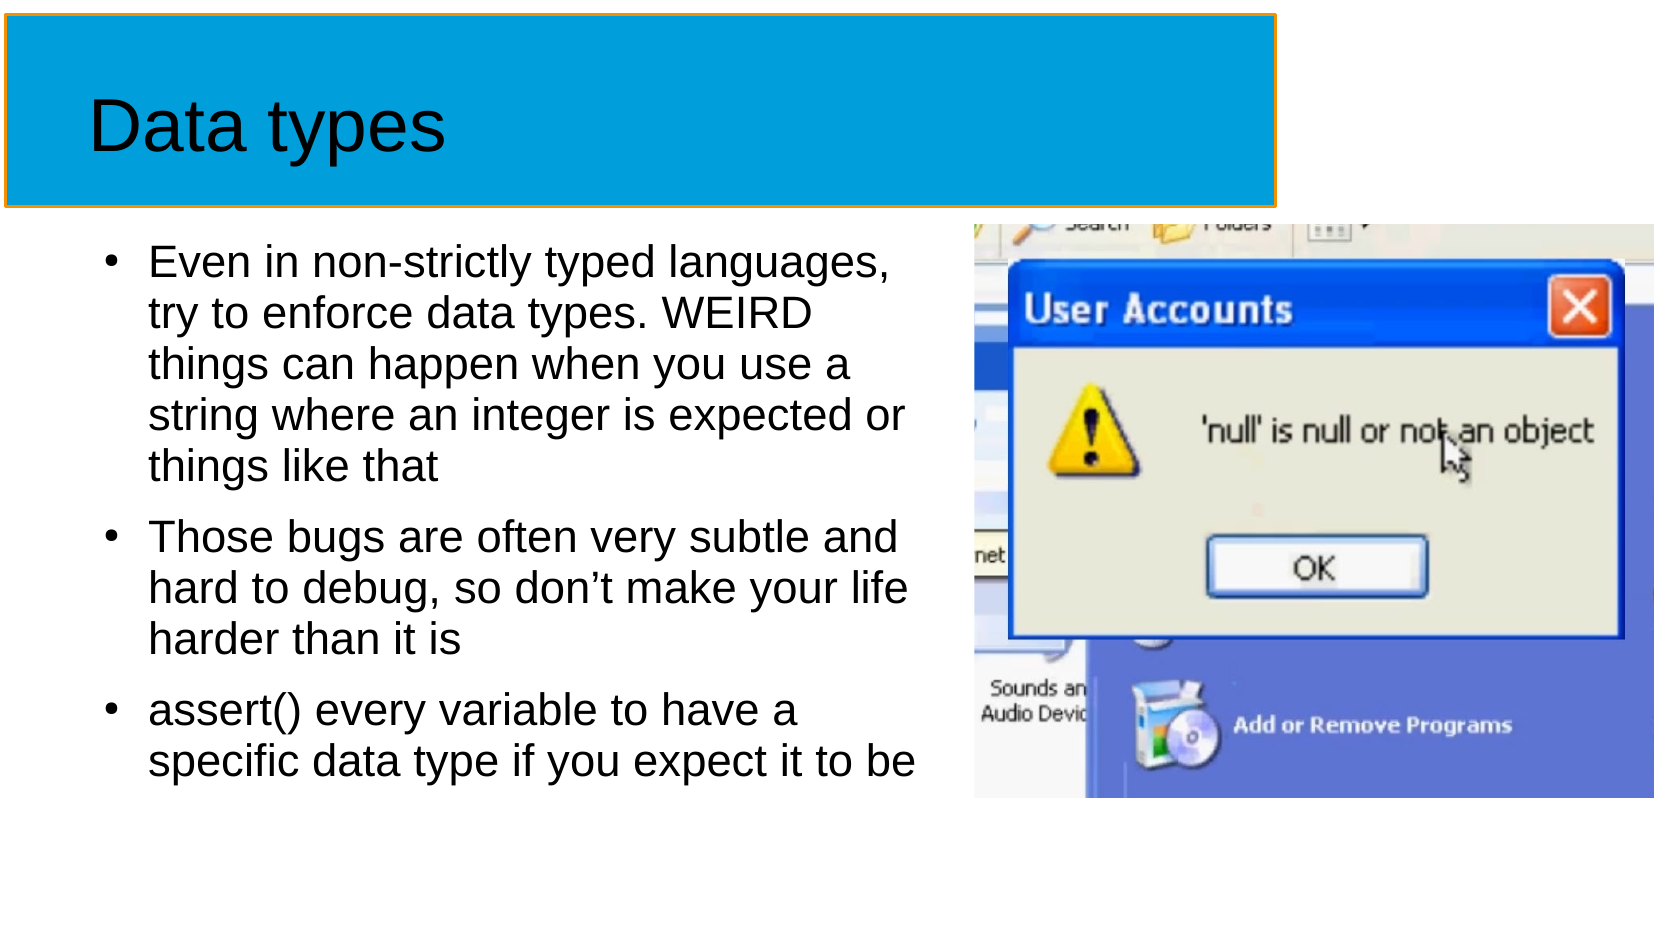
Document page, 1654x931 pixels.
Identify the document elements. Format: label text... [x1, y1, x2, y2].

title Data types [88, 44, 1565, 207]
list Even in non-strictly typed languages, try to enforce data types. WEIRD things can happen when you use a string where an integer is expected or things like that Those bugs are often very subtle and hard to debug, so don’t make your life harder than it is assert() every variable to have a specific data type if you expect it to be [88, 236, 945, 798]
picture [974, 224, 1654, 798]
